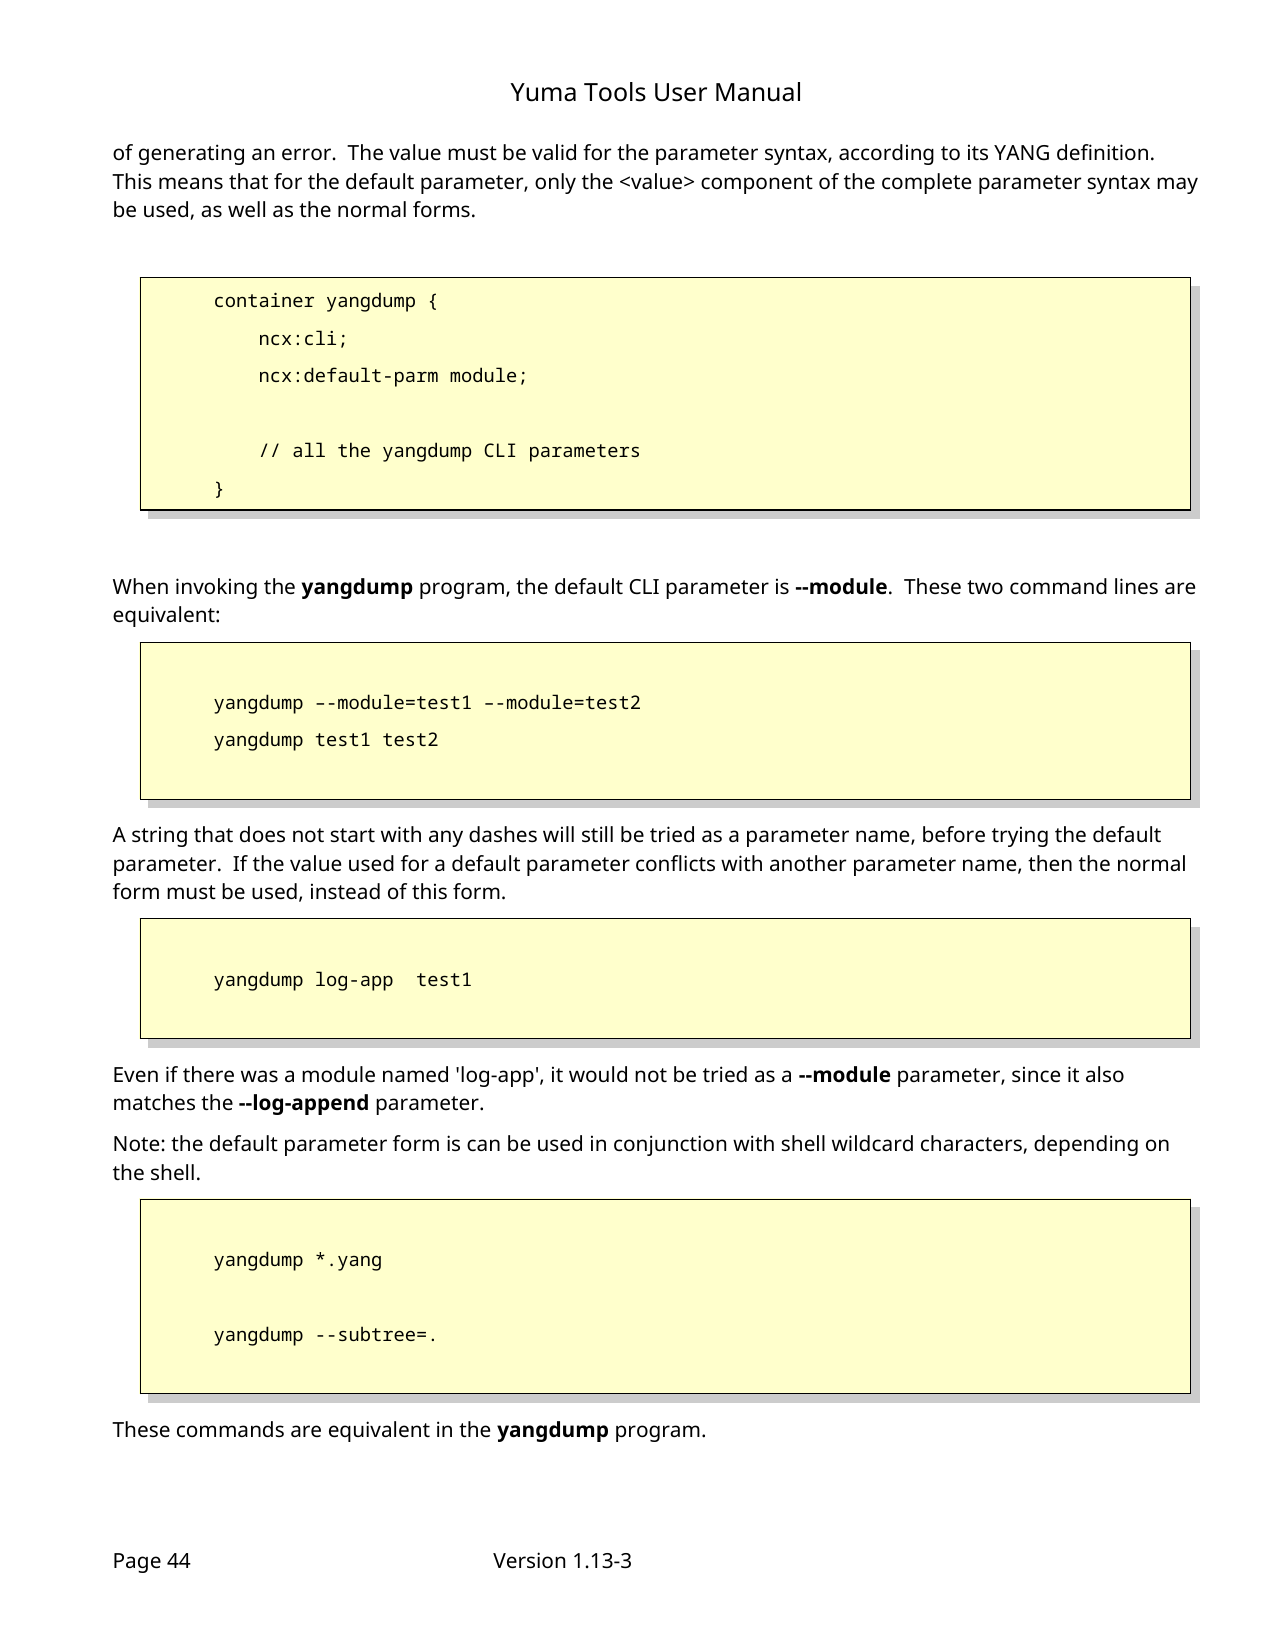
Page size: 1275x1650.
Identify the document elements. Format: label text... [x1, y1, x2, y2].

text yangdump log-app test1 [141, 956, 1190, 991]
text // all the yangdump CLI parameters [141, 427, 1190, 463]
text yangdump *.yang [141, 1236, 1190, 1272]
text When invoking the yangdump program, the default CLI parameter is --module. These two command lines are equivalent: [112, 572, 1200, 629]
text These commands are equivalent in the yangdump program. [112, 1415, 1200, 1443]
text yangdump --subtree=. [141, 1311, 1190, 1347]
text Even if there was a module named 'log-app', it would not be tried as a --module parameter, since it also matches the --log-append parameter. [112, 1060, 1200, 1117]
text ncx:cli; [141, 315, 1190, 350]
text yangdump –-module=test1 –-module=test2 [141, 679, 1190, 714]
text Note: the default parameter form is can be used in conjunction with shell wildcard characters, depending on the shell. [112, 1129, 1200, 1186]
text ncx:default-parm module; [141, 352, 1190, 388]
text } [141, 465, 1190, 509]
text A string that does not start with any dashes will still be tried as a parameter name, before trying the default parameter. If the value used for a default parameter conflicts with another parameter name, then the normal form must be used, instead of this form. [112, 821, 1200, 906]
text yangdump test1 test2 [141, 717, 1190, 752]
text container yangdump { [141, 278, 1190, 313]
text of generating an error. The value must be valid for the parameter syntax, according to its YANG definition. This means that for the default parameter, only the <value> component of the complete parameter syntax may be used, as well as the normal forms. [112, 138, 1200, 224]
